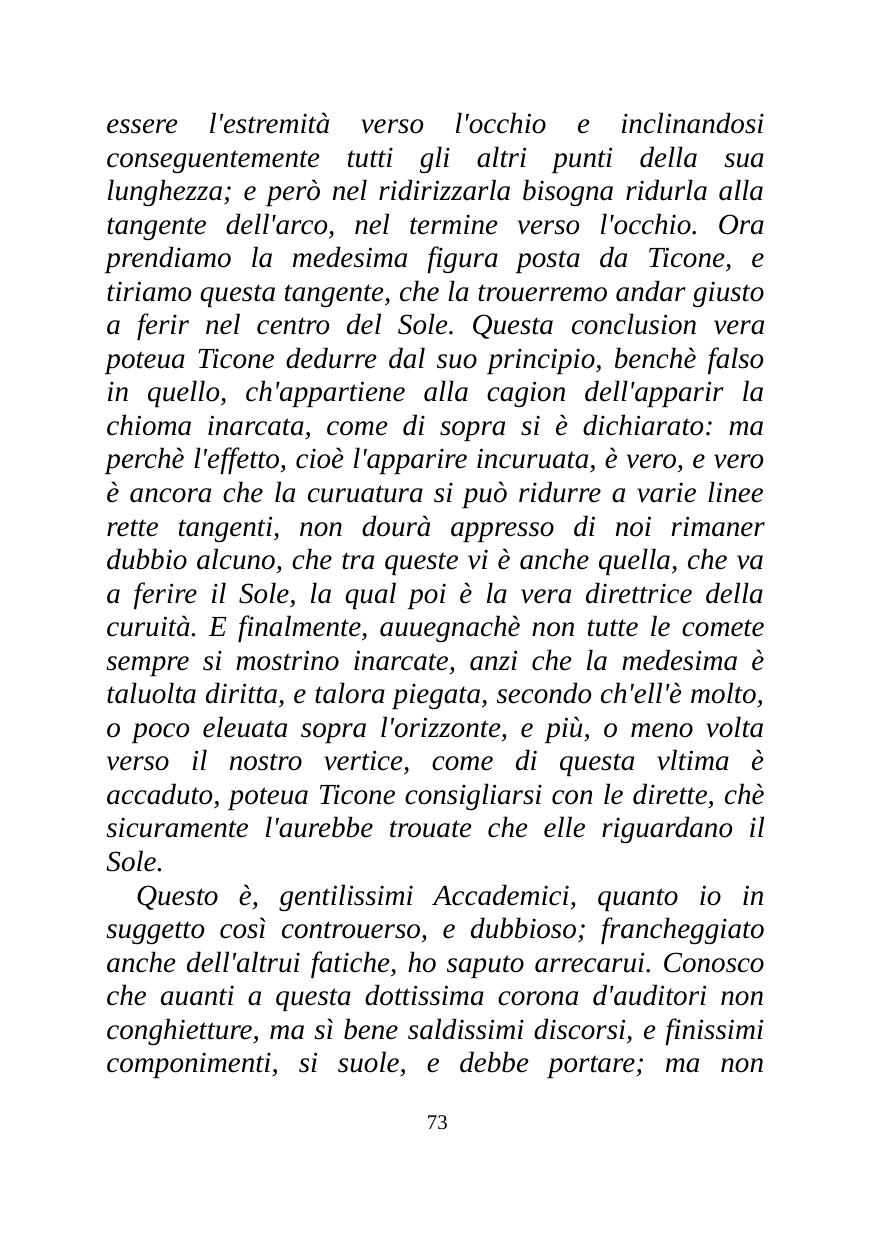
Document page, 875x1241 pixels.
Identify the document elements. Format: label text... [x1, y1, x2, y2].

text essere l'estremità verso l'occhio e inclinandosi conseguentemente tutti gli altri punti della sua lunghezza; e però nel ridirizzarla bisogna ridurla alla tangente dell'arco, nel termine verso l'occhio. Ora prendiamo la medesima figura posta da Ticone, e tiriamo questa tangente, che la trouerremo andar giusto a ferir nel centro del Sole. Questa conclusion vera poteua Ticone dedurre dal suo principio, benchè falso in quello, ch'appartiene alla cagion dell'apparir la chioma inarcata, come di sopra si è dichiarato: ma perchè l'effetto, cioè l'apparire incuruata, è vero, e vero è ancora che la curuatura si può ridurre a varie linee rette tangenti, non dourà appresso di noi rimaner dubbio alcuno, che tra queste vi è anche quella, che va a ferire il Sole, la qual poi è la vera direttrice della curuità. E finalmente, auuegnachè non tutte le comete sempre si mostrino inarcate, anzi che la medesima è taluolta diritta, e talora piegata, secondo ch'ell'è molto, o poco eleuata sopra l'orizzonte, e più, o meno volta verso il nostro vertice, come di questa vltima è accaduto, poteua Ticone consigliarsi con le dirette, chè sicuramente l'aurebbe trouate che elle riguardano il Sole. [106, 106, 768, 878]
text Questo è, gentilissimi Accademici, quanto io in suggetto così controuerso, e dubbioso; francheggiato anche dell'altrui fatiche, ho saputo arrecarui. Conosco che auanti a questa dottissima corona d'auditori non conghietture, ma sì bene saldissimi discorsi, e finissimi componimenti, si suole, e debbe portare; ma non [106, 878, 768, 1079]
